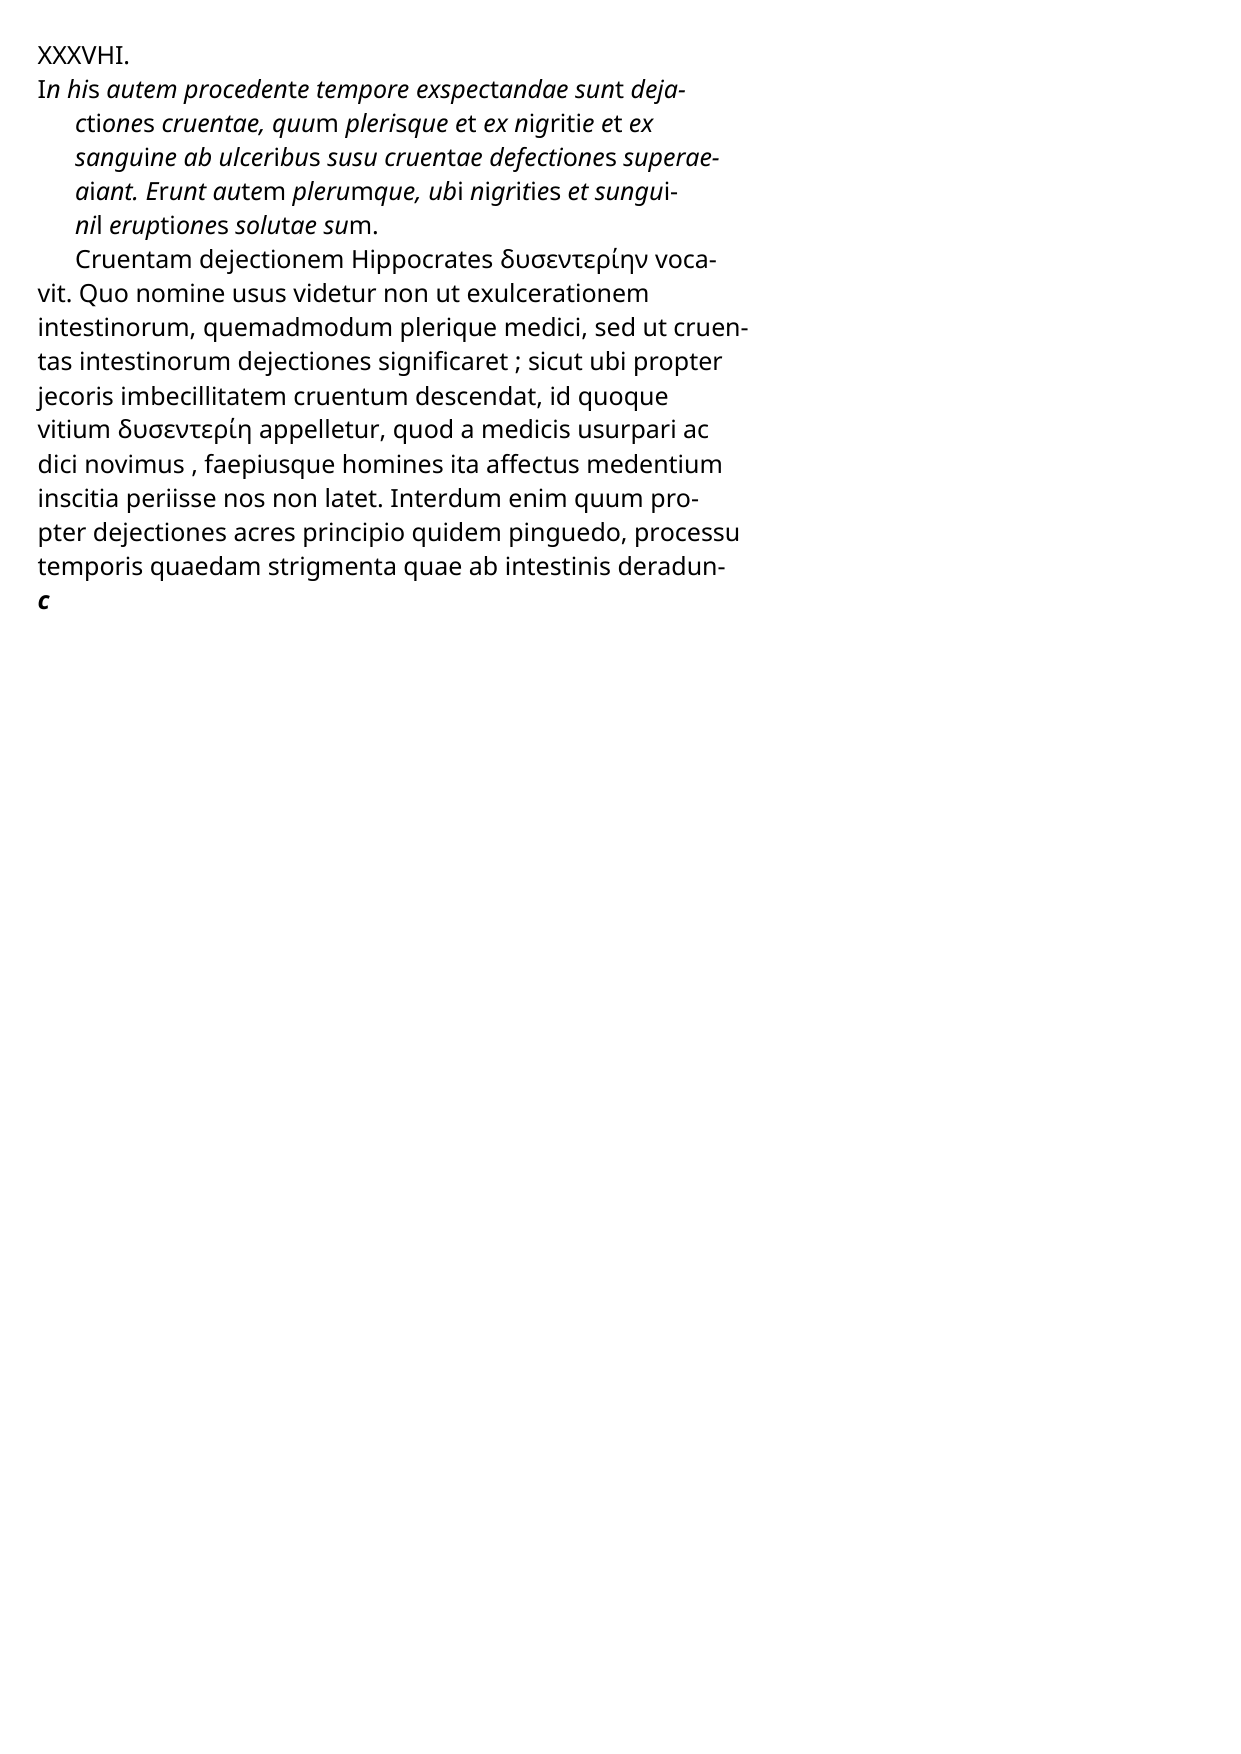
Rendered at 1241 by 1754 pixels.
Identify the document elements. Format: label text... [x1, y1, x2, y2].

text In his autem procedente tempore exspectandae sunt deja- ctiones cruentae, quum plerisque et ex nigritie et ex sanguine ab ulceribus susu cruentae defectiones superae- aiant. Erunt autem plerumque, ubi nigrities et sungui- nil eruptiones solutae sum. [37, 72, 1203, 242]
text XXXVHI. [37, 37, 1203, 72]
text Cruentam dejectionem Hippocrates δυσεντερίην voca- vit. Quo nomine usus videtur non ut exulcerationem intestinorum, quemadmodum plerique medici, sed ut cruen- tas intestinorum dejectiones significaret ; sicut ubi propter jecoris imbecillitatem cruentum descendat, id quoque vitium δυσεντερίη appelletur, quod a medicis usurpari ac dici novimus , faepiusque homines ita affectus medentium inscitia periisse nos non latet. Interdum enim quum pro- pter dejectiones acres principio quidem pinguedo, processu temporis quaedam strigmenta quae ab intestinis deradun- c [37, 242, 1203, 617]
